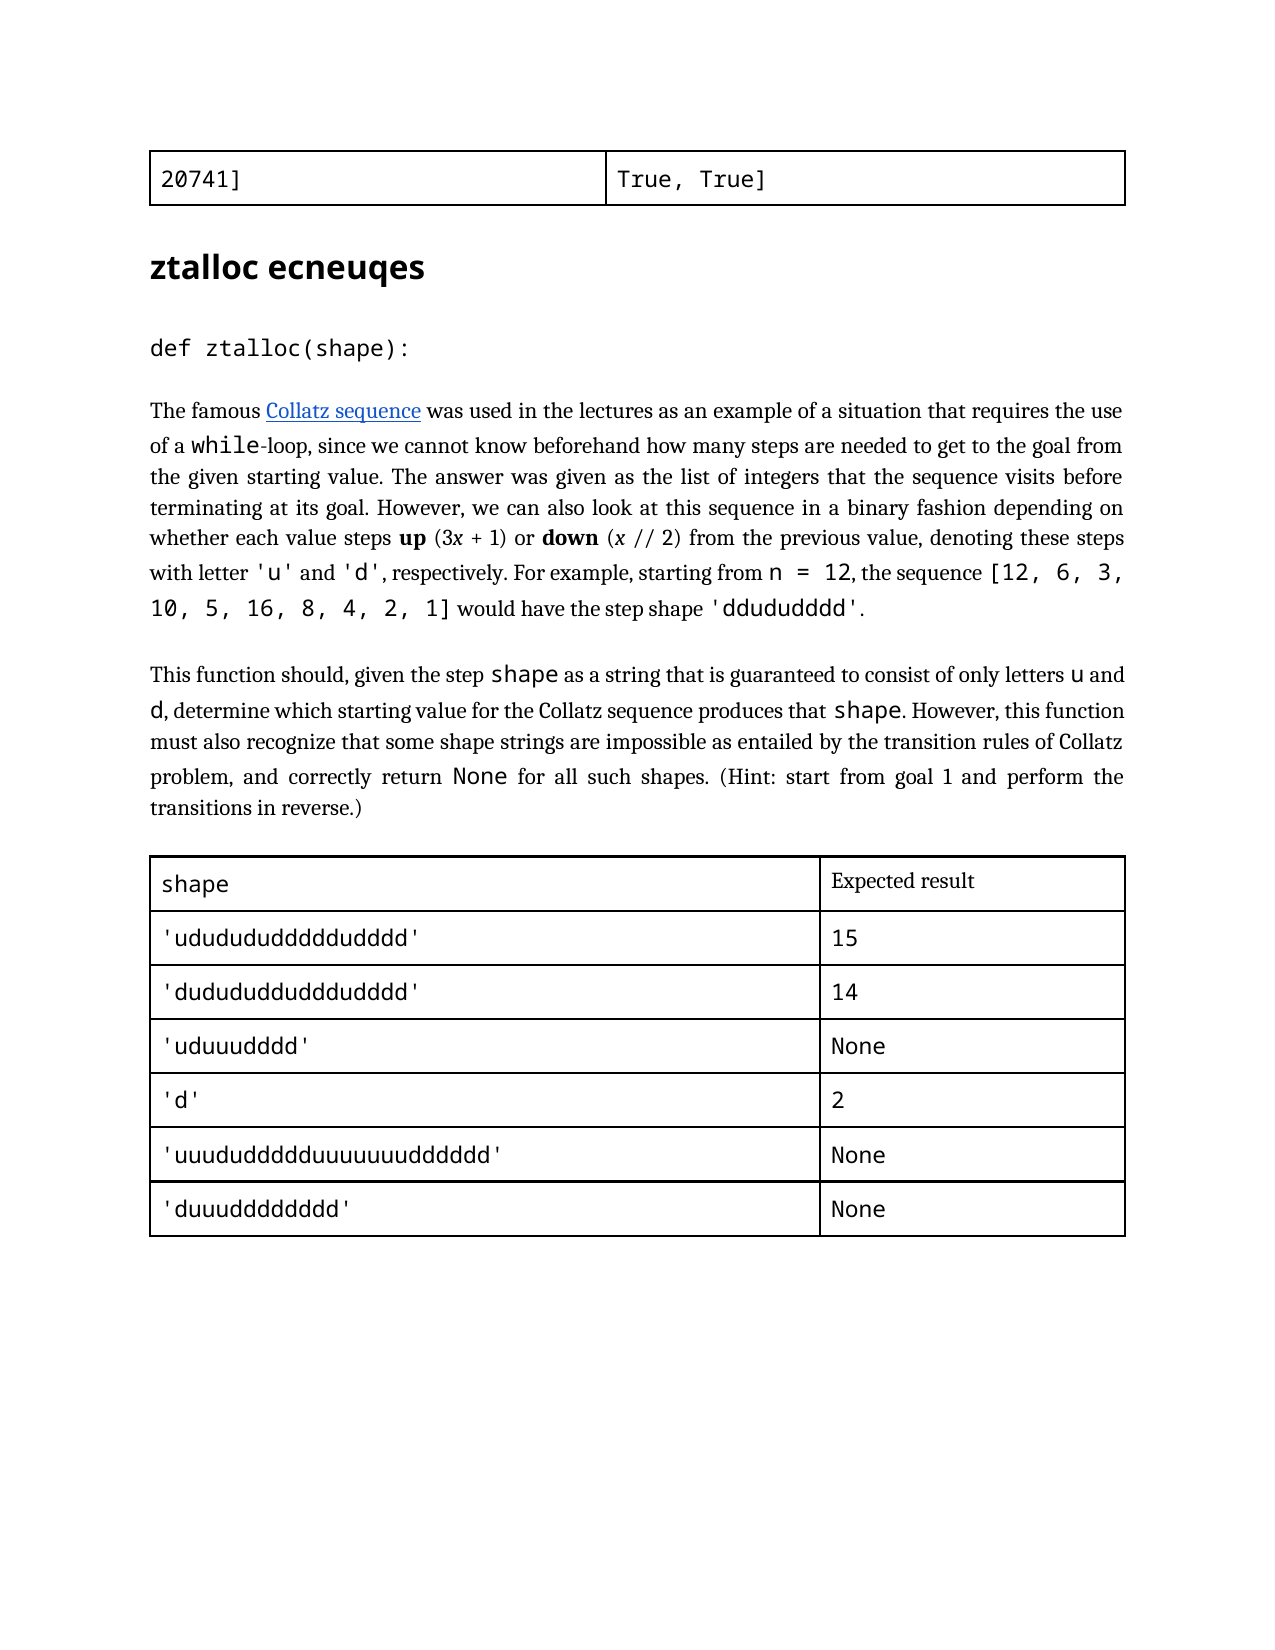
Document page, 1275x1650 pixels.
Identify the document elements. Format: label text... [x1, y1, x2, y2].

table_header Expected result [821, 858, 1124, 909]
table_cell 20741] [151, 152, 605, 204]
text The famous Collatz sequence was used in the lectures as an example of a situation that requires the use of a while-loop, since we cannot know beforehand how many steps are needed to get to the goal from the given starting value. The answer was given as the list of integers that the sequence visits before terminating at its goal. However, we can also look at this sequence in a binary fashion depending on whether each value steps up (3x + 1) or down (x // 2) from the previous value, denoting these steps with letter 'u' and 'd', respectively. For example, starting from n = 12, the sequence [12, 6, 3, 10, 5, 16, 8, 4, 2, 1] would have the step shape 'ddududddd'. [150, 398, 1125, 623]
table_cell 14 [821, 966, 1124, 1018]
table_cell None [821, 1128, 1124, 1180]
table_cell 'd' [151, 1074, 819, 1126]
table_cell 2 [821, 1074, 1124, 1126]
table_cell 'uuududdddduuuuuuudddddd' [151, 1128, 819, 1180]
table_cell True, True] [607, 152, 1124, 204]
text This function should, given the step shape as a string that is guaranteed to consist of only letters u and d, determine which starting value for the Collatz sequence produces that shape. However, this function must also recognize that some shape strings are impossible as entailed by the transition rules of Collatz problem, and correctly return None for all such shapes. (Hint: start from goal 1 and perform the transitions in reverse.) [150, 658, 1125, 821]
subtitle ztalloc ecneuqes [150, 244, 1125, 289]
table_cell 'duuudddddddd' [151, 1183, 819, 1234]
table_cell None [821, 1020, 1124, 1072]
table_cell 'uduuudddd' [151, 1020, 819, 1072]
table_cell 'dudududdudddudddd' [151, 966, 819, 1018]
text def ztalloc(shape): [150, 332, 1125, 363]
table_header shape [151, 858, 819, 909]
table_cell 15 [821, 912, 1124, 964]
table_cell 'ududududddddudddd' [151, 912, 819, 964]
table_cell None [821, 1183, 1124, 1234]
